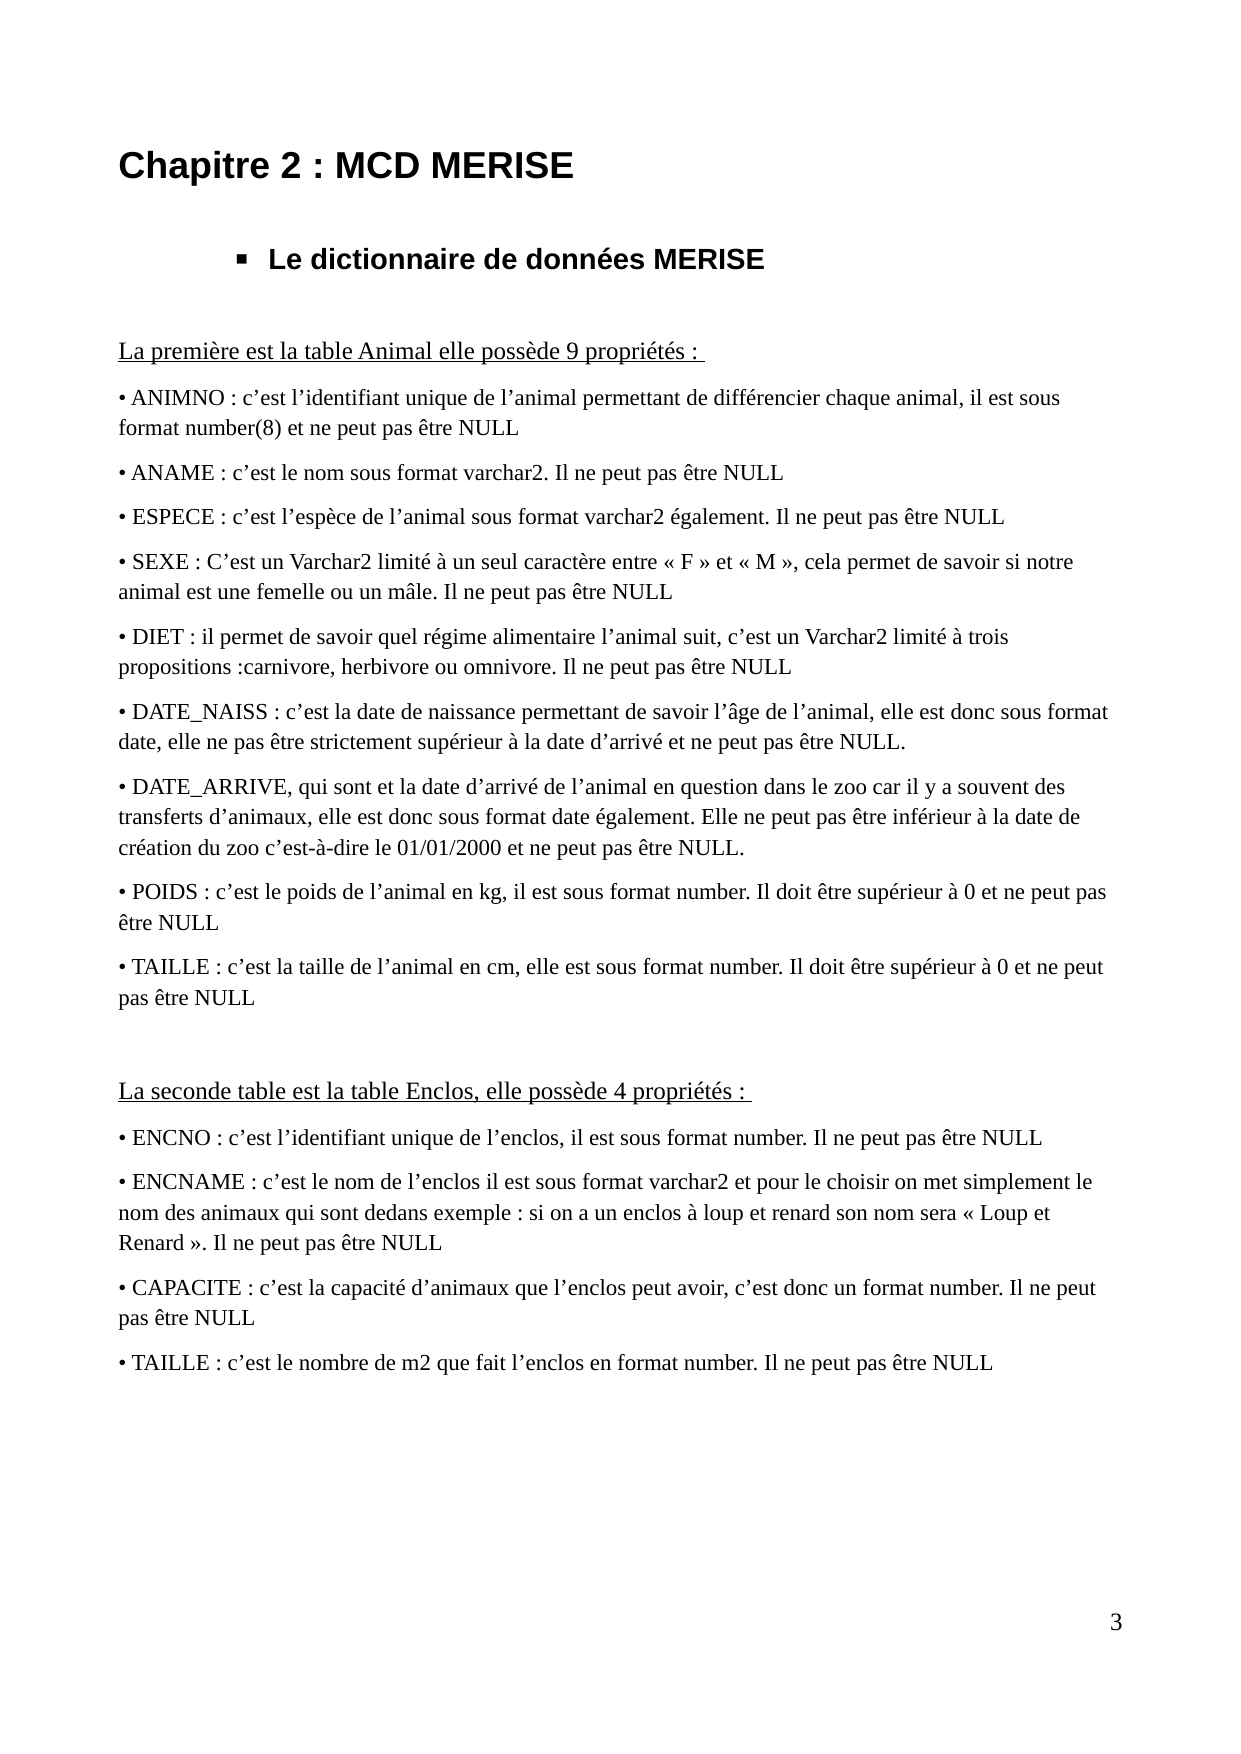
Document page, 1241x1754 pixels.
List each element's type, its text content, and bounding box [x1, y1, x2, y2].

subtitle Chapitre 2 : MCD MERISE [118, 143, 1122, 186]
text • SEXE : C’est un Varchar2 limité à un seul caractère entre « F » et « M », cela permet de savoir si notre animal est une femelle ou un mâle. Il ne peut pas être NULL [118, 548, 1122, 605]
subtitle Le dictionnaire de données MERISE [231, 242, 1122, 276]
text • ANAME : c’est le nom sous format varchar2. Il ne peut pas être NULL [118, 458, 1122, 485]
text • ESPECE : c’est l’espèce de l’animal sous format varchar2 également. Il ne peut pas être NULL [118, 503, 1122, 530]
text • DIET : il permet de savoir quel régime alimentaire l’animal suit, c’est un Varchar2 limité à trois propositions :carnivore, herbivore ou omnivore. Il ne peut pas être NULL [118, 623, 1122, 680]
text La seconde table est la table Enclos, elle possède 4 propriétés : [118, 1076, 1122, 1105]
text • CAPACITE : c’est la capacité d’animaux que l’enclos peut avoir, c’est donc un format number. Il ne peut pas être NULL [118, 1273, 1122, 1330]
text • TAILLE : c’est la taille de l’animal en cm, elle est sous format number. Il doit être supérieur à 0 et ne peut pas être NULL [118, 953, 1122, 1010]
text • DATE_ARRIVE, qui sont et la date d’arrivé de l’animal en question dans le zoo car il y a souvent des transferts d’animaux, elle est donc sous format date également. Elle ne peut pas être inférieur à la date de création du zoo c’est-à-dire le 01/01/2000 et ne peut pas être NULL. [118, 773, 1122, 860]
text • POIDS : c’est le poids de l’animal en kg, il est sous format number. Il doit être supérieur à 0 et ne peut pas être NULL [118, 878, 1122, 935]
text • ENCNAME : c’est le nom de l’enclos il est sous format varchar2 et pour le choisir on met simplement le nom des animaux qui sont dedans exemple : si on a un enclos à loup et renard son nom sera « Loup et Renard ». Il ne peut pas être NULL [118, 1168, 1122, 1255]
text • TAILLE : c’est le nombre de m2 que fait l’enclos en format number. Il ne peut pas être NULL [118, 1348, 1122, 1375]
text • ANIMNO : c’est l’identifiant unique de l’animal permettant de différencier chaque animal, il est sous format number(8) et ne peut pas être NULL [118, 383, 1122, 440]
text • ENCNO : c’est l’identifiant unique de l’enclos, il est sous format number. Il ne peut pas être NULL [118, 1123, 1122, 1150]
text • DATE_NAISS : c’est la date de naissance permettant de savoir l’âge de l’animal, elle est donc sous format date, elle ne pas être strictement supérieur à la date d’arrivé et ne peut pas être NULL. [118, 698, 1122, 755]
text La première est la table Animal elle possède 9 propriétés : [118, 336, 1122, 365]
